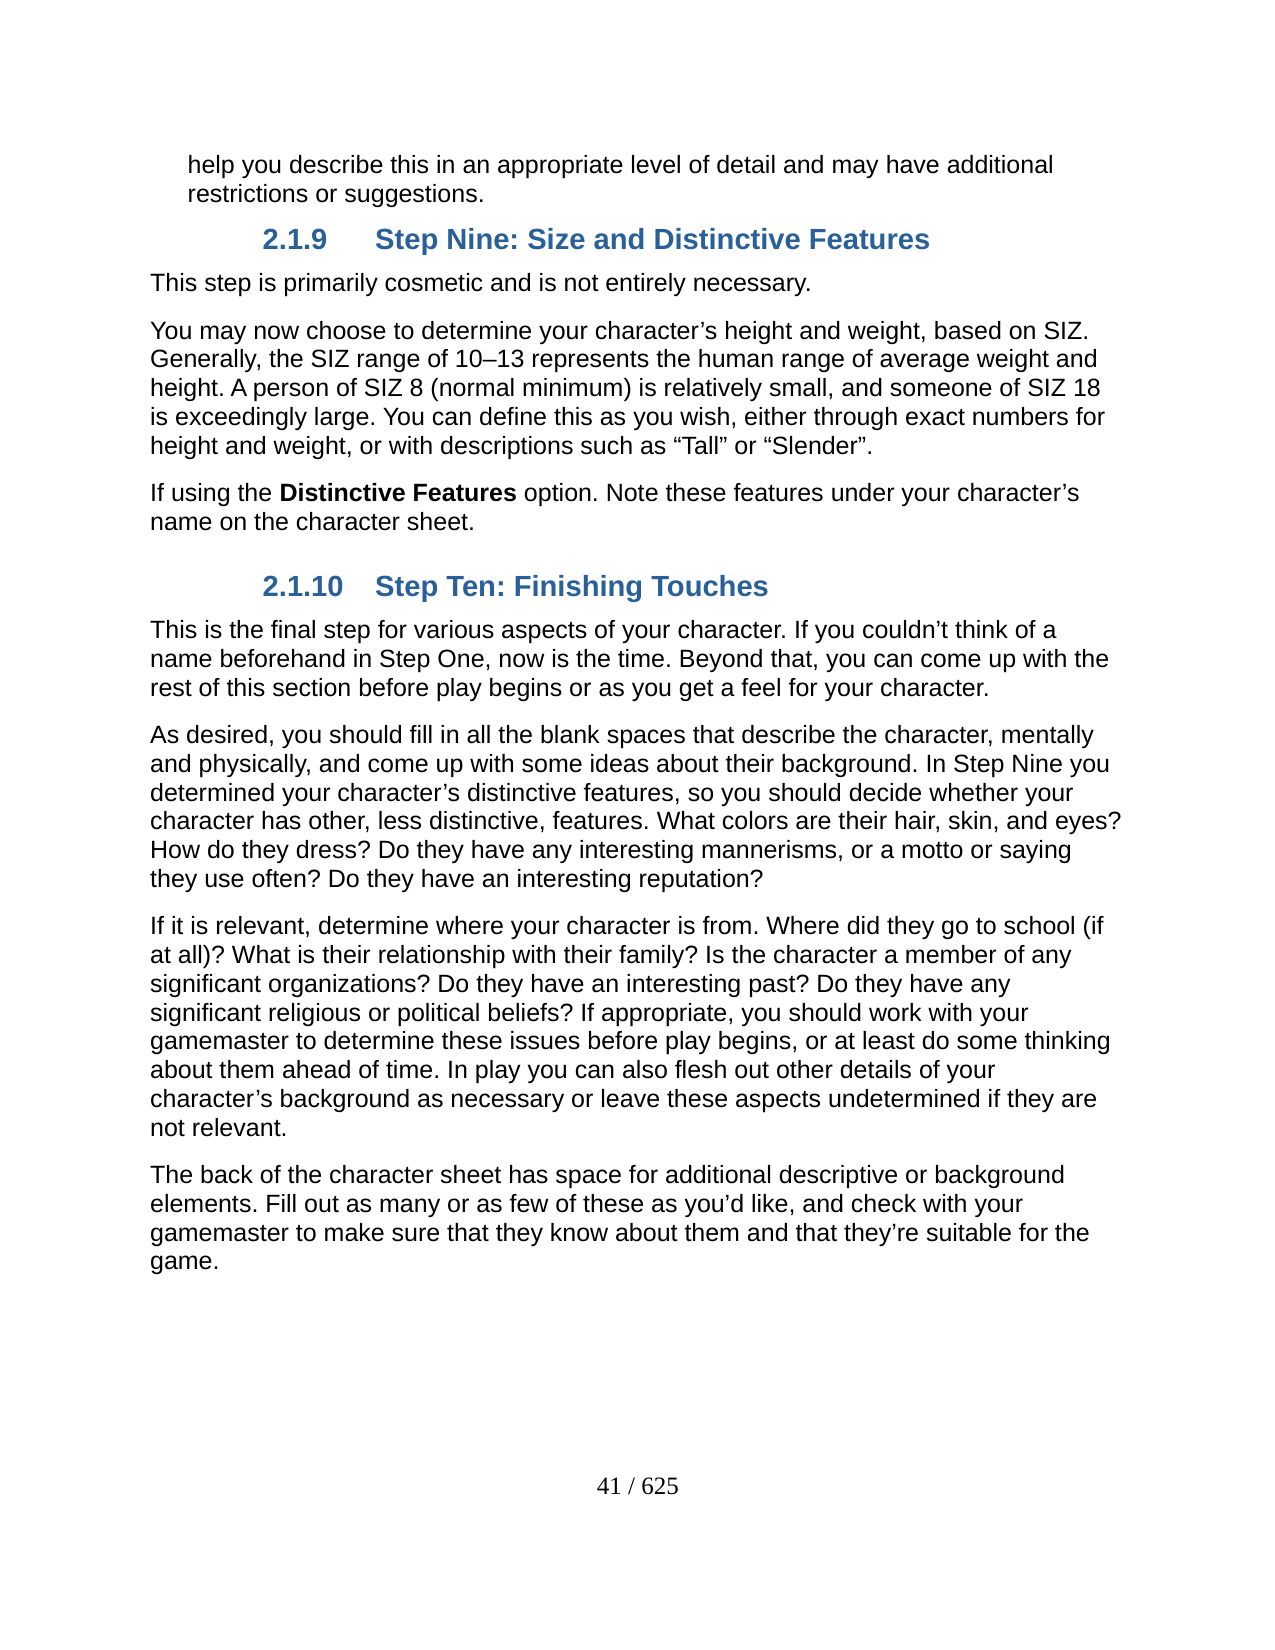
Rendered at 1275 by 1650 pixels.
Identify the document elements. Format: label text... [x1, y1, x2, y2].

text help you describe this in an appropriate level of detail and may have additional restrictions or suggestions. [150, 150, 1125, 207]
subtitle Step Nine: Size and Distinctive Features [262, 222, 1125, 256]
text This step is primarily cosmetic and is not entirely necessary. [150, 268, 1125, 297]
text This is the final step for various aspects of your character. If you couldn’t think of a name beforehand in Step One, now is the time. Beyond that, you can come up with the rest of this section before play begins or as you get a feel for your character. [150, 615, 1125, 701]
text If it is relevant, determine where your character is from. Where did they go to school (if at all)? What is their relationship with their family? Is the character a member of any significant organizations? Do they have an interesting past? Do they have any significant religious or political beliefs? If appropriate, you should work with your gamemaster to determine these issues before play begins, or at least do some thinking about them ahead of time. In play you can also flesh out other details of your character’s background as necessary or leave these aspects undetermined if they are not relevant. [150, 911, 1125, 1141]
text The back of the character sheet has space for additional descriptive or background elements. Fill out as many or as few of these as you’d like, and check with your gamemaster to make sure that they know about them and that they’re suitable for the game. [150, 1160, 1125, 1275]
text You may now choose to determine your character’s height and weight, based on SIZ. Generally, the SIZ range of 10–13 represents the human range of average weight and height. A person of SIZ 8 (normal minimum) is relatively small, and someone of SIZ 18 is exceedingly large. You can define this as you wish, either through exact numbers for height and weight, or with descriptions such as “Tall” or “Slender”. [150, 316, 1125, 459]
text As desired, you should fill in all the blank spaces that describe the character, mentally and physically, and come up with some ideas about their background. In Step Nine you determined your character’s distinctive features, so you should decide whether your character has other, less distinctive, features. What colors are their hair, skin, and eyes? How do they dress? Do they have any interesting mannerisms, or a motto or saying they use often? Do they have an interesting reputation? [150, 720, 1125, 892]
text If using the Distinctive Features option. Note these features under your character’s name on the character sheet. [150, 478, 1125, 536]
subtitle Step Ten: Finishing Touches [262, 569, 1125, 602]
